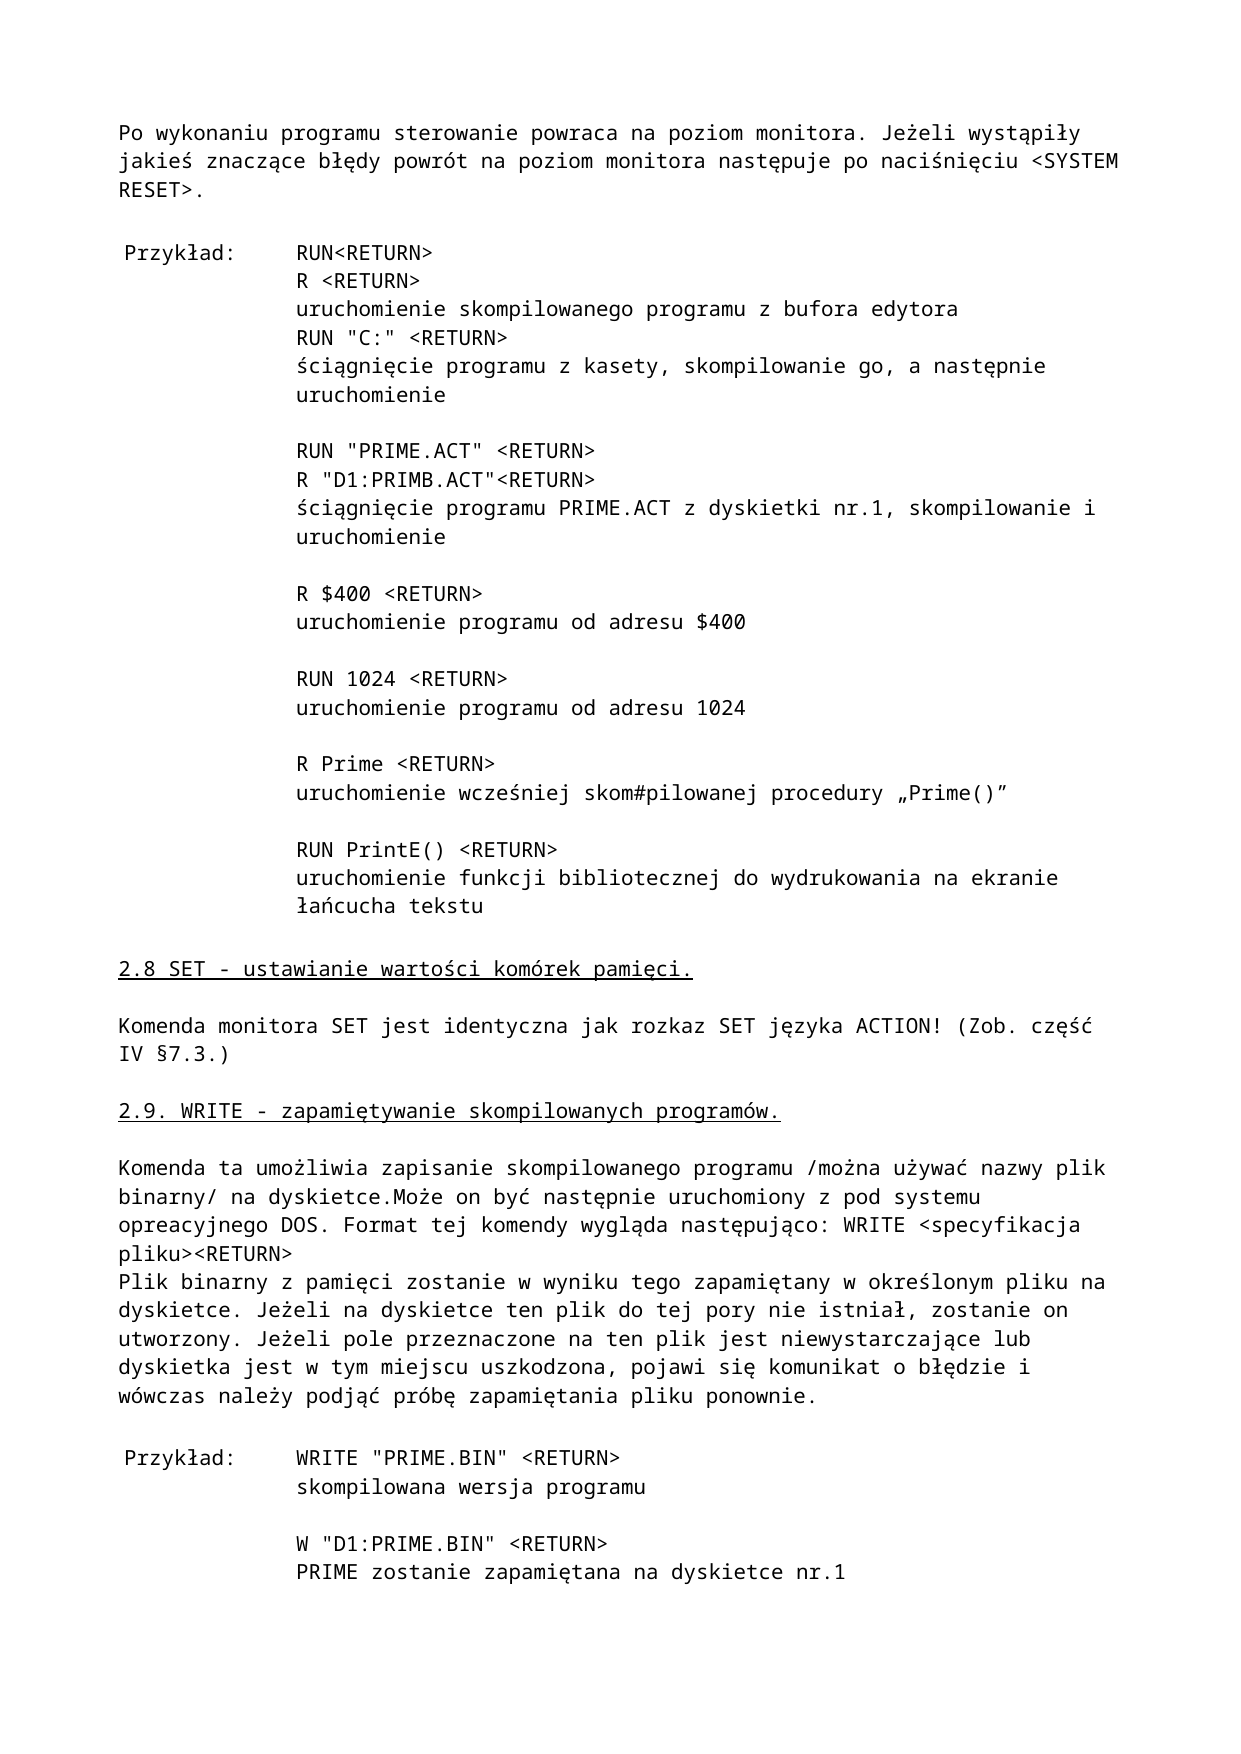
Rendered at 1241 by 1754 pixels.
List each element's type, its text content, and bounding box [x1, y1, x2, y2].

text Plik binarny z pamięci zostanie w wyniku tego zapamiętany w określonym pliku na dyskietce. Jeżeli na dyskietce ten plik do tej pory nie istniał, zostanie on utworzony. Jeżeli pole przeznaczone na ten plik jest niewystarczające lub dyskietka jest w tym miejscu uszkodzona, pojawi się komunikat o błędzie i wówczas należy podjąć próbę zapamiętania pliku ponownie. [118, 1267, 1122, 1409]
text 2.8 SET - ustawianie wartości komórek pamięci. [118, 954, 1122, 983]
text Komenda monitora SET jest identyczna jak rozkaz SET języka ACTION! (Zob. część IV §7.3.) [118, 1011, 1122, 1068]
table_header WRITE "PRIME.BIN" <RETURN> skompilowana wersja programu W "D1:PRIME.BIN" <RETURN> PRIME zostanie zapamiętana na dyskietce nr.1 [290, 1438, 1123, 1620]
table_header Przykład: [118, 232, 290, 926]
table_header Przykład: [118, 1438, 290, 1620]
text Komenda ta umożliwia zapisanie skompilowanego programu /można używać nazwy plik binarny/ na dyskietce.Może on być następnie uruchomiony z pod systemu opreacyjnego DOS. Format tej komendy wygląda następująco: WRITE <specyfikacja pliku><RETURN> [118, 1153, 1122, 1267]
text 2.9. WRITE - zapamiętywanie skompilowanych programów. [118, 1096, 1122, 1125]
text Po wykonaniu programu sterowanie powraca na poziom monitora. Jeżeli wystąpiły jakieś znaczące błędy powrót na poziom monitora następuje po naciśnięciu <SYSTEM RESET>. [118, 118, 1122, 203]
table_header RUN<RETURN> R <RETURN> uruchomienie skompilowanego programu z bufora edytora RUN "C:" <RETURN> ściągnięcie programu z kasety, skompilowanie go, a następnie uruchomienie RUN "PRIME.ACT" <RETURN> R "D1:PRIMB.ACT"<RETURN> ściągnięcie programu PRIME.ACT z dyskietki nr.1, skompilowanie i uruchomienie R $400 <RETURN> uruchomienie programu od adresu $400 RUN 1024 <RETURN> uruchomienie programu od adresu 1024 R Prime <RETURN> uruchomienie wcześniej skom#pilowanej procedury „Prime()” RUN PrintE() <RETURN> uruchomienie funkcji bibliotecznej do wydrukowania na ekranie łańcucha tekstu [290, 232, 1123, 926]
